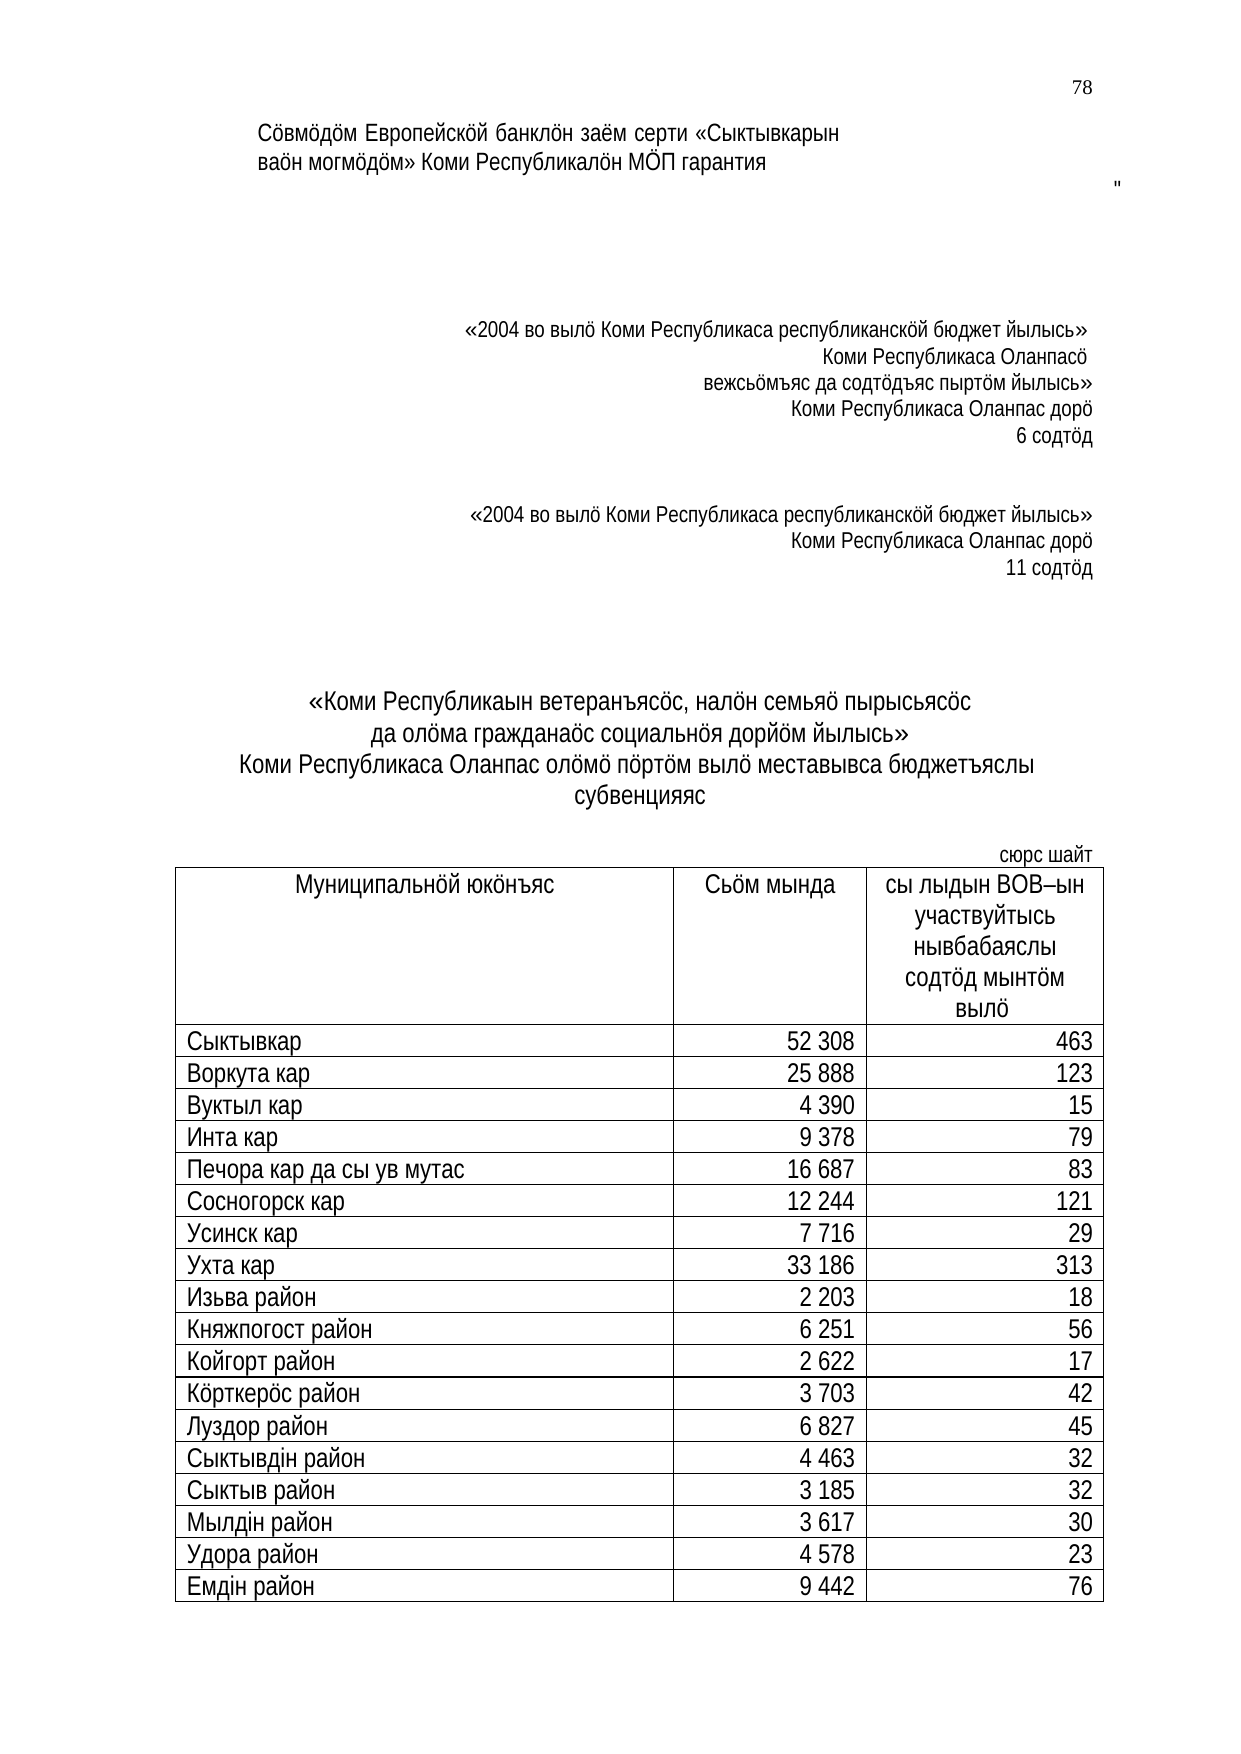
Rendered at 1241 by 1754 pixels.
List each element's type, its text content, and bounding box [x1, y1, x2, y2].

table_cell 9 378 [674, 1121, 866, 1152]
table_cell [1104, 1409, 1133, 1441]
table_cell 2 203 [674, 1281, 866, 1312]
table_cell 32 [867, 1474, 1103, 1505]
text «2004 во вылö Коми Республикаса республиканскöй бюджет йылысь» [187, 316, 1092, 343]
table_cell 33 186 [674, 1249, 866, 1280]
text Коми Республикаса Оланпас олöмö пöртöм вылö меставывса бюджетъяслы [187, 748, 1092, 779]
table_cell Изьва район [176, 1281, 673, 1312]
text вежсьöмъяс да содтöдъяс пыртöм йылысь» [187, 369, 1092, 395]
table_cell [1104, 1120, 1133, 1152]
text да олöма гражданаöс социальнöя дорйöм йылысь» [187, 717, 1092, 748]
table_cell 16 687 [674, 1153, 866, 1184]
table_cell [1104, 1473, 1133, 1505]
table_cell [176, 175, 246, 204]
table_cell 12 244 [674, 1185, 866, 1216]
table_cell 463 [867, 1025, 1103, 1056]
table_cell Мылдiн район [176, 1506, 673, 1537]
table_cell [246, 175, 852, 204]
table_cell Ухта кар [176, 1249, 673, 1280]
table_cell 32 [867, 1442, 1103, 1473]
table_cell 76 [867, 1570, 1103, 1601]
text субвенцияяс [187, 779, 1092, 810]
table_cell [1104, 1569, 1133, 1601]
table_cell [1104, 1537, 1133, 1569]
table_cell Усинск кар [176, 1217, 673, 1248]
table_cell [1104, 1505, 1133, 1537]
table_cell Сосногорск кар [176, 1185, 673, 1216]
table_cell [1104, 1216, 1133, 1248]
table_cell [1104, 1184, 1133, 1216]
text сюрс шайт [187, 841, 1092, 867]
table_cell 9 442 [674, 1570, 866, 1601]
text «2004 во вылö Коми Республикаса республиканскöй бюджет йылысь» [187, 501, 1092, 527]
table_cell 42 [867, 1378, 1103, 1408]
table_cell Луздор район [176, 1410, 673, 1441]
table_cell [1104, 1312, 1133, 1344]
table_cell 25 888 [674, 1057, 866, 1088]
table_cell [1104, 1088, 1133, 1120]
table_cell 3 703 [674, 1378, 866, 1408]
table_cell [1104, 118, 1132, 175]
table_cell [1104, 1344, 1133, 1376]
table_cell 4 578 [674, 1538, 866, 1569]
table_cell [1104, 1441, 1133, 1473]
table_cell Емдiн район [176, 1570, 673, 1601]
table_cell Печора кар да сы ув мутас [176, 1153, 673, 1184]
table_cell Сыктывдiн район [176, 1442, 673, 1473]
text «Коми Республикаын ветеранъясöс, налöн семьяö пырысьясöс [187, 685, 1092, 717]
table_cell 7 716 [674, 1217, 866, 1248]
table_cell 56 [867, 1313, 1103, 1344]
table_cell [176, 118, 246, 175]
table_cell 4 463 [674, 1442, 866, 1473]
table_cell [1104, 1376, 1133, 1408]
table_cell [1104, 1056, 1133, 1088]
table_cell 17 [867, 1345, 1103, 1376]
table_cell 18 [867, 1281, 1103, 1312]
table_cell [1104, 1280, 1133, 1312]
table_cell 83 [867, 1153, 1103, 1184]
table_cell [1104, 1152, 1133, 1184]
table_cell [1104, 1248, 1133, 1280]
table_header Сьöм мында [674, 868, 866, 1023]
table_cell 313 [867, 1249, 1103, 1280]
text Коми Республикаса Оланпас дорö [187, 395, 1092, 422]
table_header сы лыдын ВОВ–ын участвуйтысь нывбабаяслы содтöд мынтöм вылö [867, 868, 1103, 1023]
table_cell Сыктыв район [176, 1474, 673, 1505]
table_cell 6 251 [674, 1313, 866, 1344]
table_cell " [852, 175, 1132, 204]
table_cell [1104, 1024, 1133, 1056]
text Коми Республикаса Оланпасö [187, 343, 1092, 369]
table_cell 15 [867, 1089, 1103, 1120]
table_cell 29 [867, 1217, 1103, 1248]
text Коми Республикаса Оланпас дорö [187, 527, 1092, 553]
table_cell 4 390 [674, 1089, 866, 1120]
table_cell Кöрткерöс район [176, 1378, 673, 1408]
table_header Муниципальнöй юкöнъяс [176, 868, 673, 1023]
text 11 содтöд [187, 553, 1092, 580]
table_cell Сöвмöдöм Европейскöй банклöн заём серти «Сыктывкарын ваöн могмöдöм» Коми Республикалöн МÖП гарантия [246, 118, 852, 175]
table_cell Удора район [176, 1538, 673, 1569]
table_cell Койгорт район [176, 1345, 673, 1376]
table_cell 123 [867, 1057, 1103, 1088]
table_cell Воркута кар [176, 1057, 673, 1088]
table_cell 6 827 [674, 1410, 866, 1441]
table_cell 3 185 [674, 1474, 866, 1505]
table_cell 30 [867, 1506, 1103, 1537]
table_cell Сыктывкар [176, 1025, 673, 1056]
table_cell [852, 118, 1104, 175]
table_header [1104, 867, 1133, 1023]
table_cell 23 [867, 1538, 1103, 1569]
table_cell Княжпогост район [176, 1313, 673, 1344]
table_cell 45 [867, 1410, 1103, 1441]
table_cell Инта кар [176, 1121, 673, 1152]
table_cell Вуктыл кар [176, 1089, 673, 1120]
table_cell 2 622 [674, 1345, 866, 1376]
table_cell 3 617 [674, 1506, 866, 1537]
table_cell 79 [867, 1121, 1103, 1152]
table_cell 52 308 [674, 1025, 866, 1056]
text 6 содтöд [187, 422, 1092, 448]
table_cell 121 [867, 1185, 1103, 1216]
